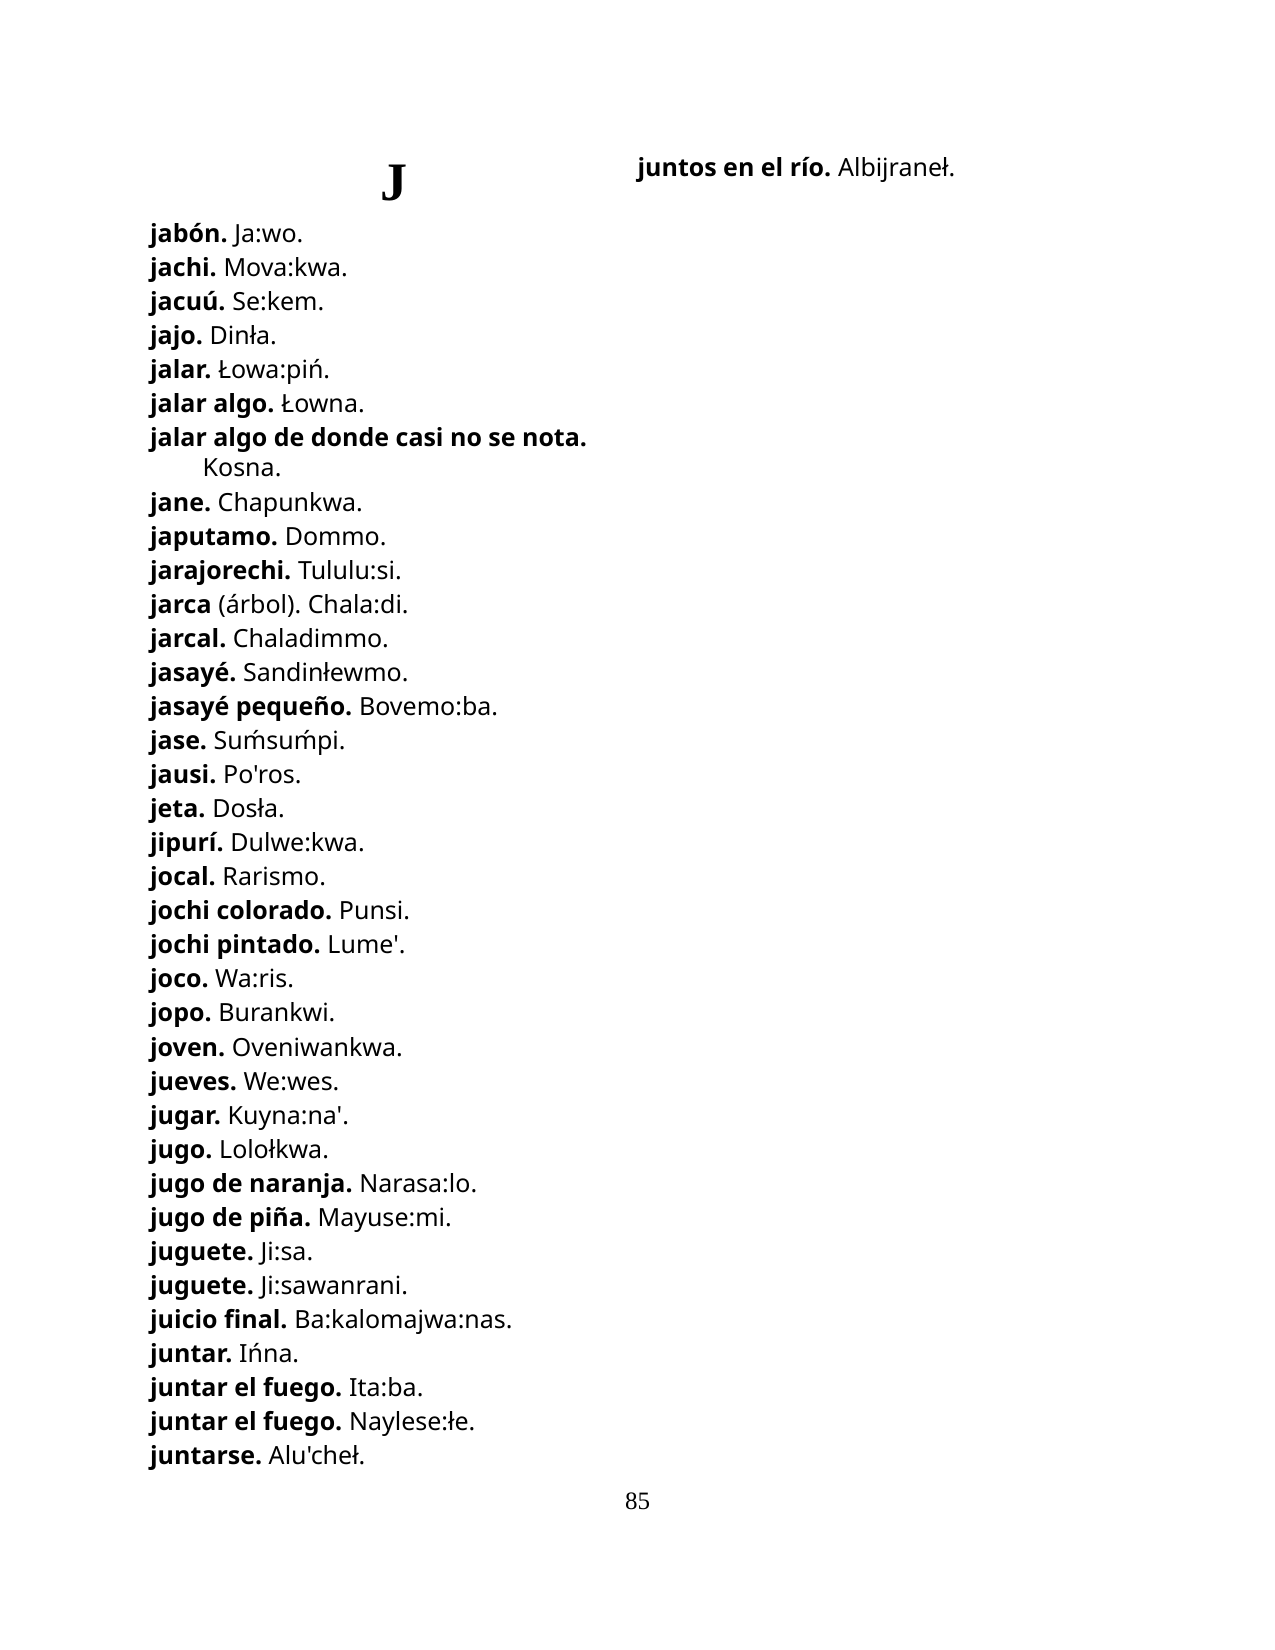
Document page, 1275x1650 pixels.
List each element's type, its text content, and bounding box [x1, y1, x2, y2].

text jueves. We:wes. [150, 1063, 637, 1097]
text jopo. Burankwi. [150, 995, 637, 1029]
text juntarse. Alu'cheł. [150, 1438, 637, 1472]
text juguete. Ji:sa. [150, 1233, 637, 1268]
text jasayé. Sandinłewmo. [150, 654, 637, 688]
text jeta. Dosła. [150, 791, 637, 825]
text jacuú. Se:kem. [150, 283, 637, 317]
text jugar. Kuyna:na'. [150, 1097, 637, 1131]
text jane. Chapunkwa. [150, 484, 637, 518]
text jausi. Po'ros. [150, 757, 637, 791]
subtitle J [150, 150, 637, 212]
text juntar el fuego. Naylese:łe. [150, 1404, 637, 1438]
text juguete. Ji:sawanrani. [150, 1268, 637, 1302]
text jajo. Dinła. [150, 317, 637, 352]
text juntar. Ińna. [150, 1336, 637, 1370]
text jalar algo de donde casi no se nota. Kosna. [150, 420, 637, 484]
text jochi colorado. Punsi. [150, 893, 637, 927]
text jochi pintado. Lume'. [150, 927, 637, 961]
text jarajorechi. Tululu:si. [150, 552, 637, 586]
text jase. Suḿsuḿpi. [150, 723, 637, 757]
text juicio final. Ba:kalomajwa:nas. [150, 1302, 637, 1336]
text jocal. Rarismo. [150, 859, 637, 893]
text jasayé pequeño. Bovemo:ba. [150, 688, 637, 723]
text jarcal. Chaladimmo. [150, 620, 637, 654]
text juntar el fuego. Ita:ba. [150, 1370, 637, 1404]
text jugo de piña. Mayuse:mi. [150, 1199, 637, 1233]
text jarca (árbol). Chala:di. [150, 586, 637, 620]
text juntos en el río. Albijraneł. [637, 150, 1125, 184]
text jalar. Łowa:piń. [150, 352, 637, 386]
text jabón. Ja:wo. [150, 215, 637, 249]
text jugo de naranja. Narasa:lo. [150, 1165, 637, 1199]
text joco. Wa:ris. [150, 961, 637, 995]
text jipurí. Dulwe:kwa. [150, 825, 637, 859]
text japutamo. Dommo. [150, 518, 637, 552]
text jachi. Mova:kwa. [150, 249, 637, 283]
text joven. Oveniwankwa. [150, 1029, 637, 1063]
text jugo. Lolołkwa. [150, 1131, 637, 1165]
text jalar algo. Łowna. [150, 386, 637, 420]
